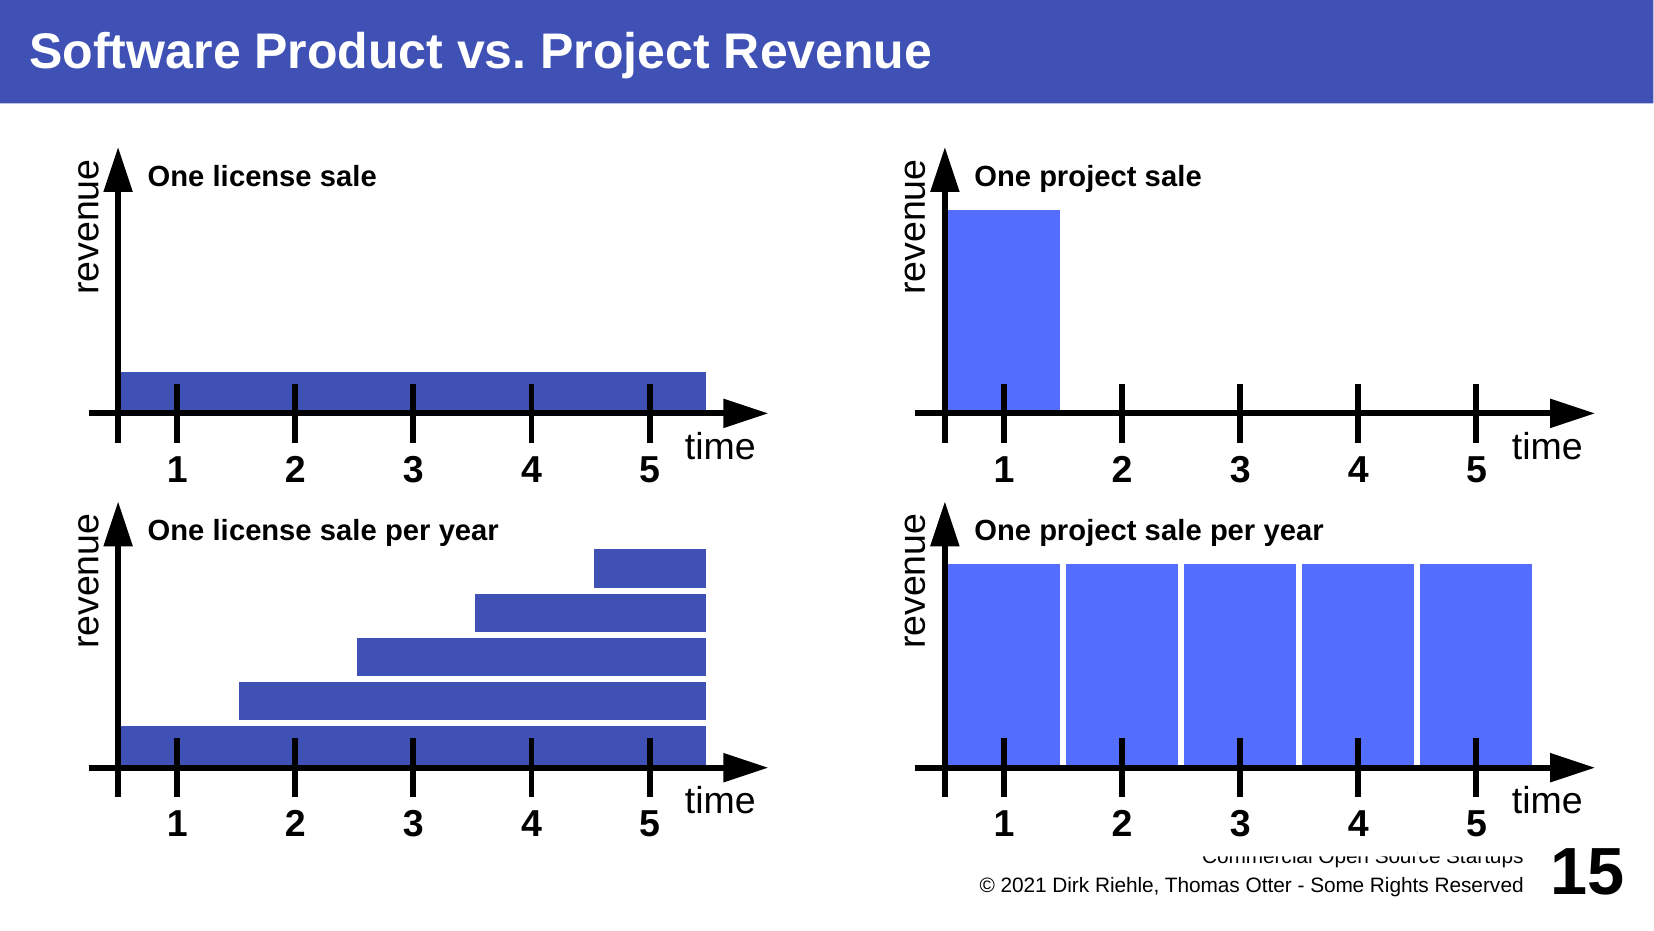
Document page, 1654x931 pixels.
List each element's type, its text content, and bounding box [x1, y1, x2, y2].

text_box 1 [118, 413, 236, 501]
text_box 4 [472, 767, 591, 857]
text_box 1 [944, 416, 1062, 501]
text_box 5 [591, 767, 709, 857]
text_box 5 [591, 413, 709, 501]
text_box 2 [1062, 416, 1182, 501]
text_box time [709, 413, 768, 501]
text_box [948, 237, 1063, 410]
text_box One project sale per year [945, 501, 1595, 591]
text_box 2 [236, 413, 355, 501]
text_box revenue [856, 501, 944, 680]
text_box 2 [1062, 771, 1182, 857]
text_box 4 [472, 413, 591, 501]
text_box 4 [1299, 416, 1417, 501]
text_box [948, 591, 1536, 765]
text_box 3 [355, 413, 472, 501]
text_box [121, 369, 709, 410]
title Software Product vs. Project Revenue [0, 0, 1654, 104]
text_box time [1417, 767, 1595, 857]
text_box One project sale [944, 147, 1595, 237]
text_box 2 [236, 767, 355, 857]
text_box One license sale [118, 147, 768, 237]
text_box revenue [856, 147, 945, 325]
text_box revenue [29, 501, 119, 680]
text_box 3 [1182, 416, 1299, 501]
text_box time [1417, 413, 1595, 501]
text_box 1 [118, 767, 236, 857]
text_box 4 [1299, 771, 1417, 857]
text_box 3 [355, 767, 472, 857]
text_box [121, 591, 709, 765]
text_box One license sale per year [118, 501, 768, 591]
text_box 1 [944, 771, 1062, 857]
text_box 3 [1182, 771, 1299, 857]
text_box revenue [29, 147, 119, 325]
text_box time [709, 767, 768, 857]
